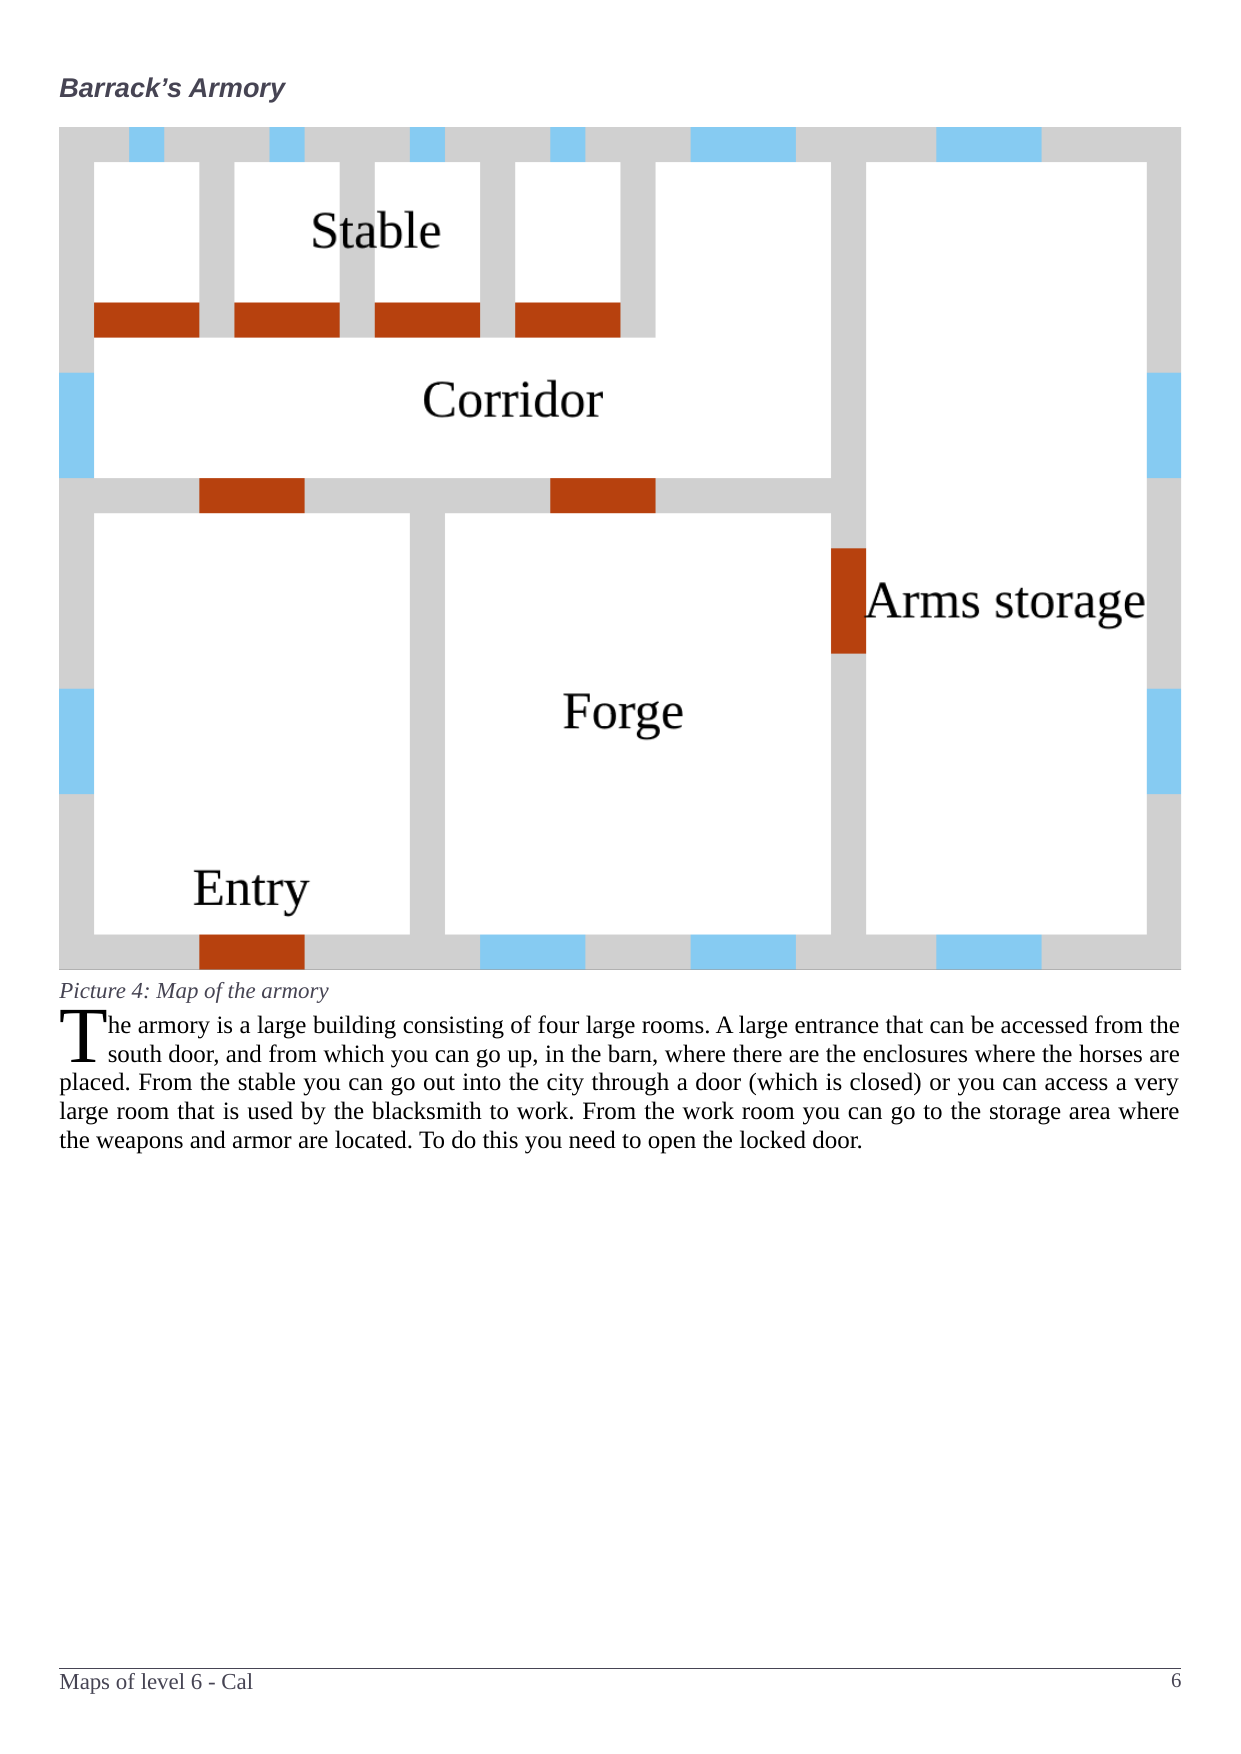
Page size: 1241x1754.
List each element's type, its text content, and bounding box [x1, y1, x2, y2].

picture [59, 127, 1182, 973]
text Picture 4: Map of the armory [59, 973, 1181, 1004]
subtitle Barrack’s Armory [59, 72, 1181, 103]
text The armory is a large building consisting of four large rooms. A large entrance that can be accessed from the south door, and from which you can go up, in the barn, where there are the enclosures where the horses are placed. From the stable you can go out into the city through a door (which is closed) or you can access a very large room that is used by the blacksmith to work. From the work room you can go to the storage area where the weapons and armor are located. To do this you need to open the locked door. [59, 1010, 1181, 1154]
